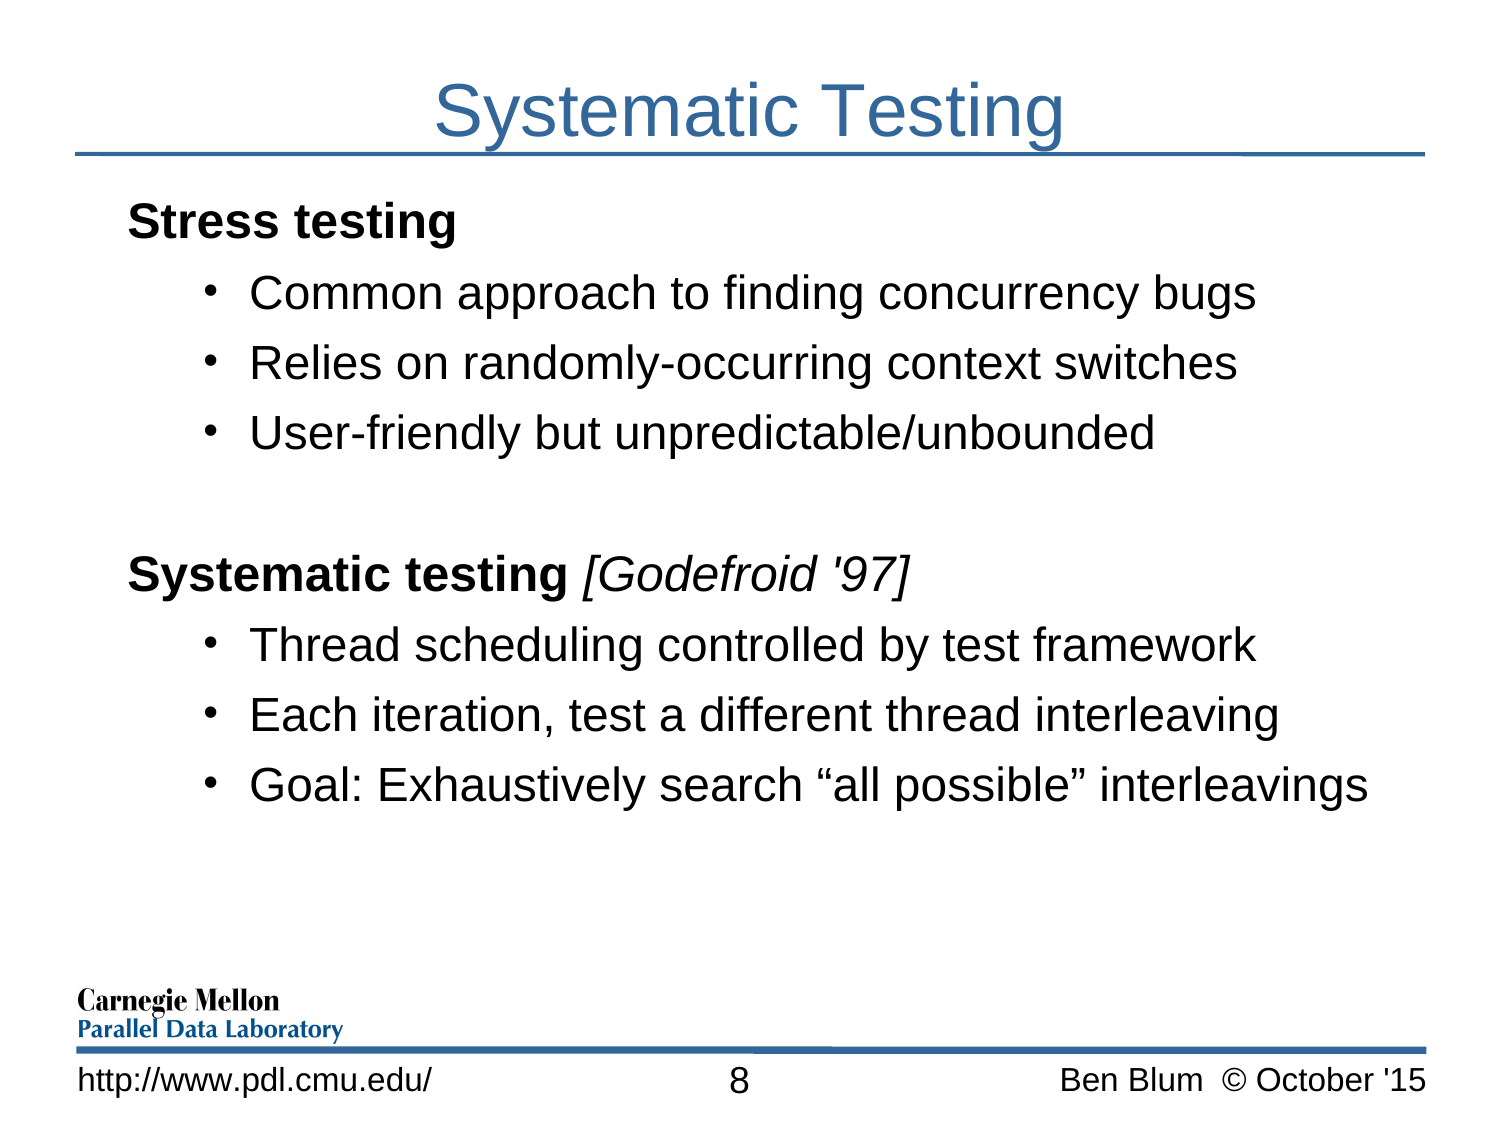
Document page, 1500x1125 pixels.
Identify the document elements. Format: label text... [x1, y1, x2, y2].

picture [77, 979, 343, 1044]
list Stress testing Common approach to finding concurrency bugs Relies on randomly-occurring context switches User-friendly but unpredictable/unbounded Systematic testing [Godefroid '97] Thread scheduling controlled by test framework Each iteration, test a different thread interleaving Goal: Exhaustively search “all possible” interleavings [112, 181, 1426, 938]
title Systematic Testing [112, 49, 1388, 163]
